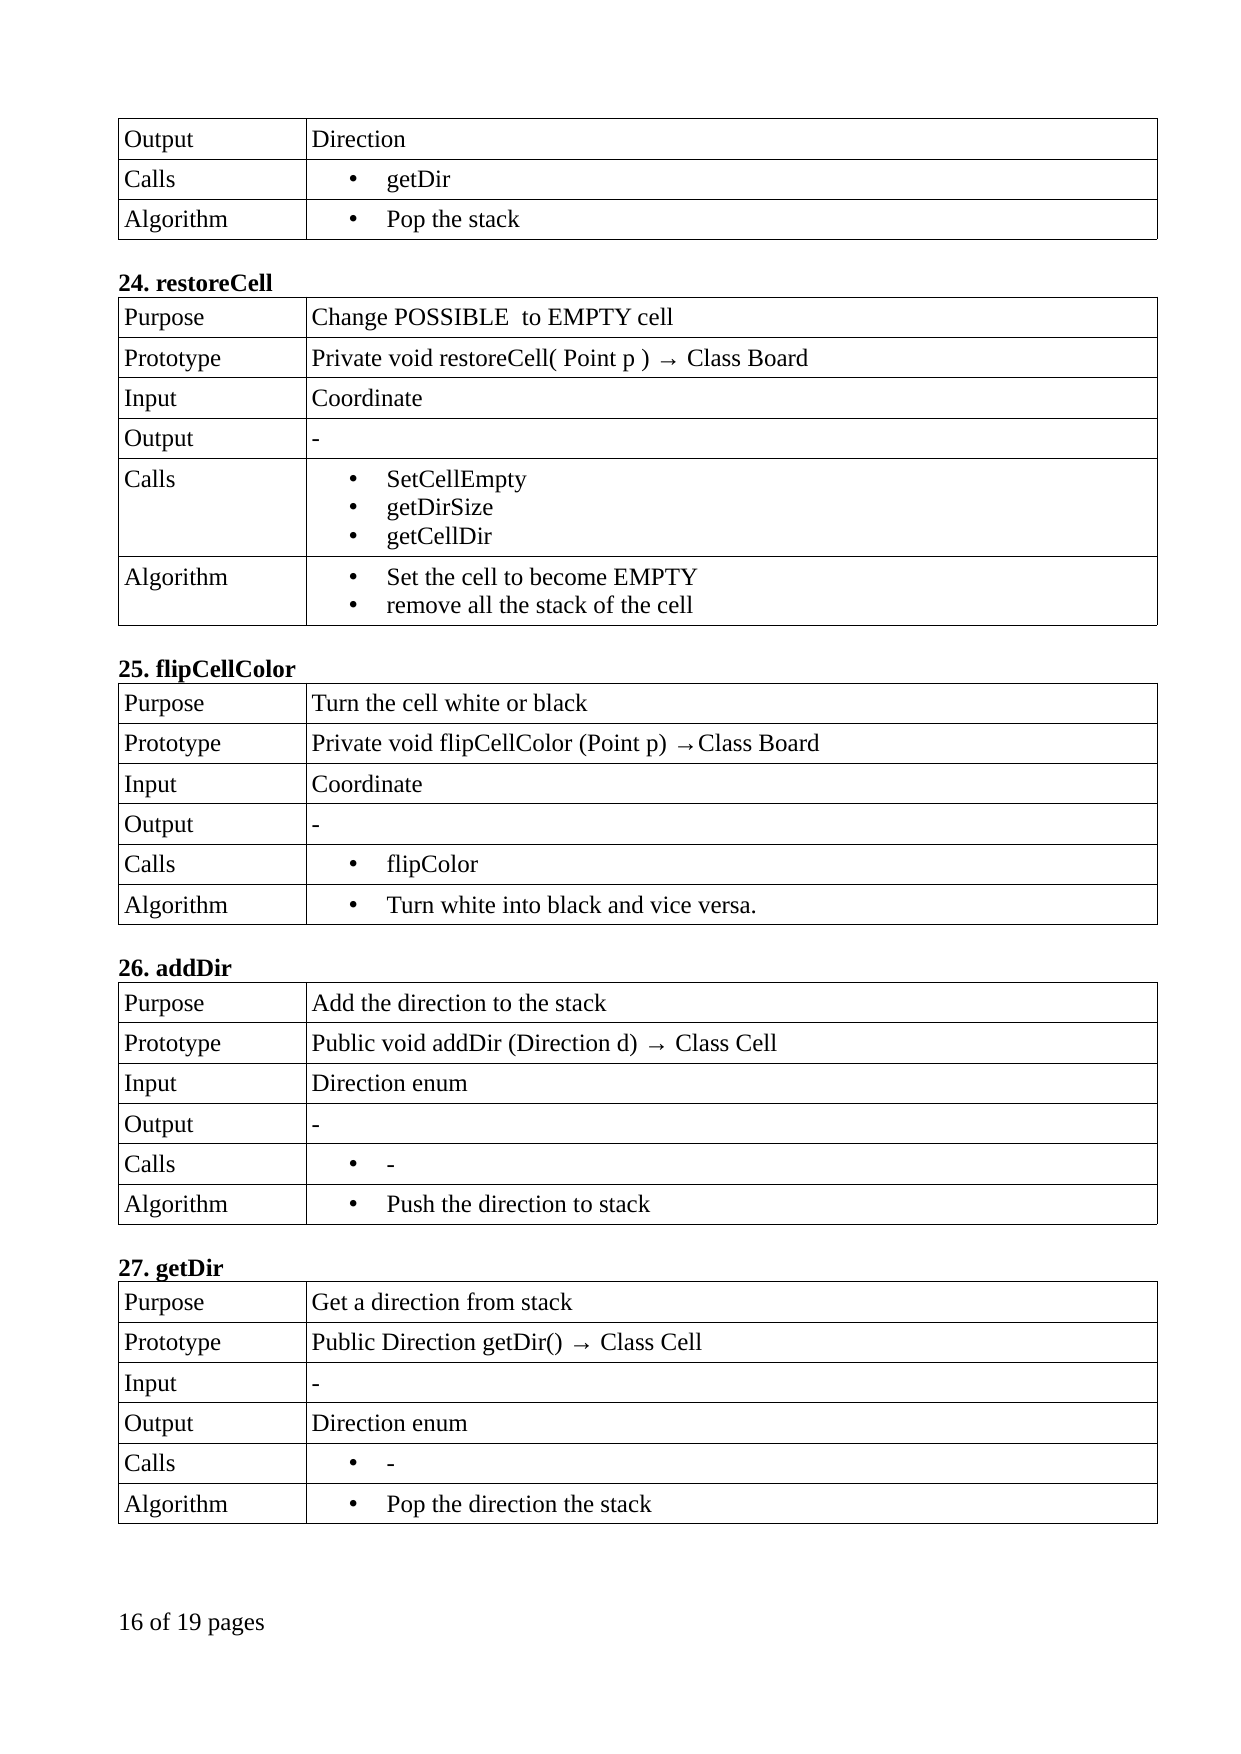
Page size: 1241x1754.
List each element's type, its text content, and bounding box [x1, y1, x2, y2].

table_cell - [307, 1444, 1157, 1483]
table_cell Prototype [119, 338, 306, 377]
table_cell Pop the stack [307, 200, 1157, 239]
table_cell Pop the direction the stack [307, 1484, 1157, 1523]
text 26. addDir [118, 953, 1122, 982]
table_cell Direction [307, 119, 1157, 158]
table_cell Push the direction to stack [307, 1185, 1157, 1224]
text 24. restoreCell [118, 268, 1122, 297]
table_cell getDir [307, 160, 1157, 199]
table_cell Calls [119, 1444, 306, 1483]
text 27. getDir [118, 1253, 1122, 1281]
table_cell Algorithm [119, 557, 306, 625]
table_header Purpose [119, 983, 306, 1022]
table_cell Prototype [119, 1023, 306, 1062]
table_cell Calls [119, 459, 306, 556]
table_cell Calls [119, 1144, 306, 1183]
table_cell Output [119, 119, 306, 158]
table_cell - [307, 1144, 1157, 1183]
table_cell Turn white into black and vice versa. [307, 885, 1157, 924]
table_cell SetCellEmpty getDirSize getCellDir [307, 459, 1157, 556]
table_cell Algorithm [119, 1484, 306, 1523]
table_cell Coordinate [307, 378, 1157, 418]
table_cell Algorithm [119, 200, 306, 239]
table_cell Input [119, 378, 306, 418]
table_header Purpose [119, 298, 306, 337]
table_cell Direction enum [307, 1403, 1157, 1443]
table_cell Coordinate [307, 764, 1157, 803]
table_cell Input [119, 1064, 306, 1103]
table_cell - [307, 1363, 1157, 1402]
table_cell Output [119, 804, 306, 844]
table_cell Algorithm [119, 885, 306, 924]
table_cell flipColor [307, 845, 1157, 884]
table_header Get a direction from stack [307, 1282, 1157, 1322]
table_cell Output [119, 1104, 306, 1143]
table_header Change POSSIBLE to EMPTY cell [307, 298, 1157, 337]
table_header Purpose [119, 1282, 306, 1322]
table_cell Public Direction getDir() → Class Cell [307, 1323, 1157, 1362]
table_cell Public void addDir (Direction d) → Class Cell [307, 1023, 1157, 1062]
table_cell Output [119, 419, 306, 458]
table_cell Calls [119, 845, 306, 884]
table_cell Prototype [119, 724, 306, 763]
table_cell Input [119, 1363, 306, 1402]
table_header Turn the cell white or black [307, 684, 1157, 723]
table_cell - [307, 1104, 1157, 1143]
table_cell Algorithm [119, 1185, 306, 1224]
table_cell Private void flipCellColor (Point p) →Class Board [307, 724, 1157, 763]
table_cell Calls [119, 160, 306, 199]
text 25. flipCellColor [118, 654, 1122, 682]
table_cell - [307, 419, 1157, 458]
table_cell Prototype [119, 1323, 306, 1362]
table_cell Set the cell to become EMPTY remove all the stack of the cell [307, 557, 1157, 625]
table_cell Direction enum [307, 1064, 1157, 1103]
table_cell Output [119, 1403, 306, 1443]
table_cell - [307, 804, 1157, 844]
table_header Purpose [119, 684, 306, 723]
table_header Add the direction to the stack [307, 983, 1157, 1022]
table_cell Private void restoreCell( Point p ) → Class Board [307, 338, 1157, 377]
table_cell Input [119, 764, 306, 803]
